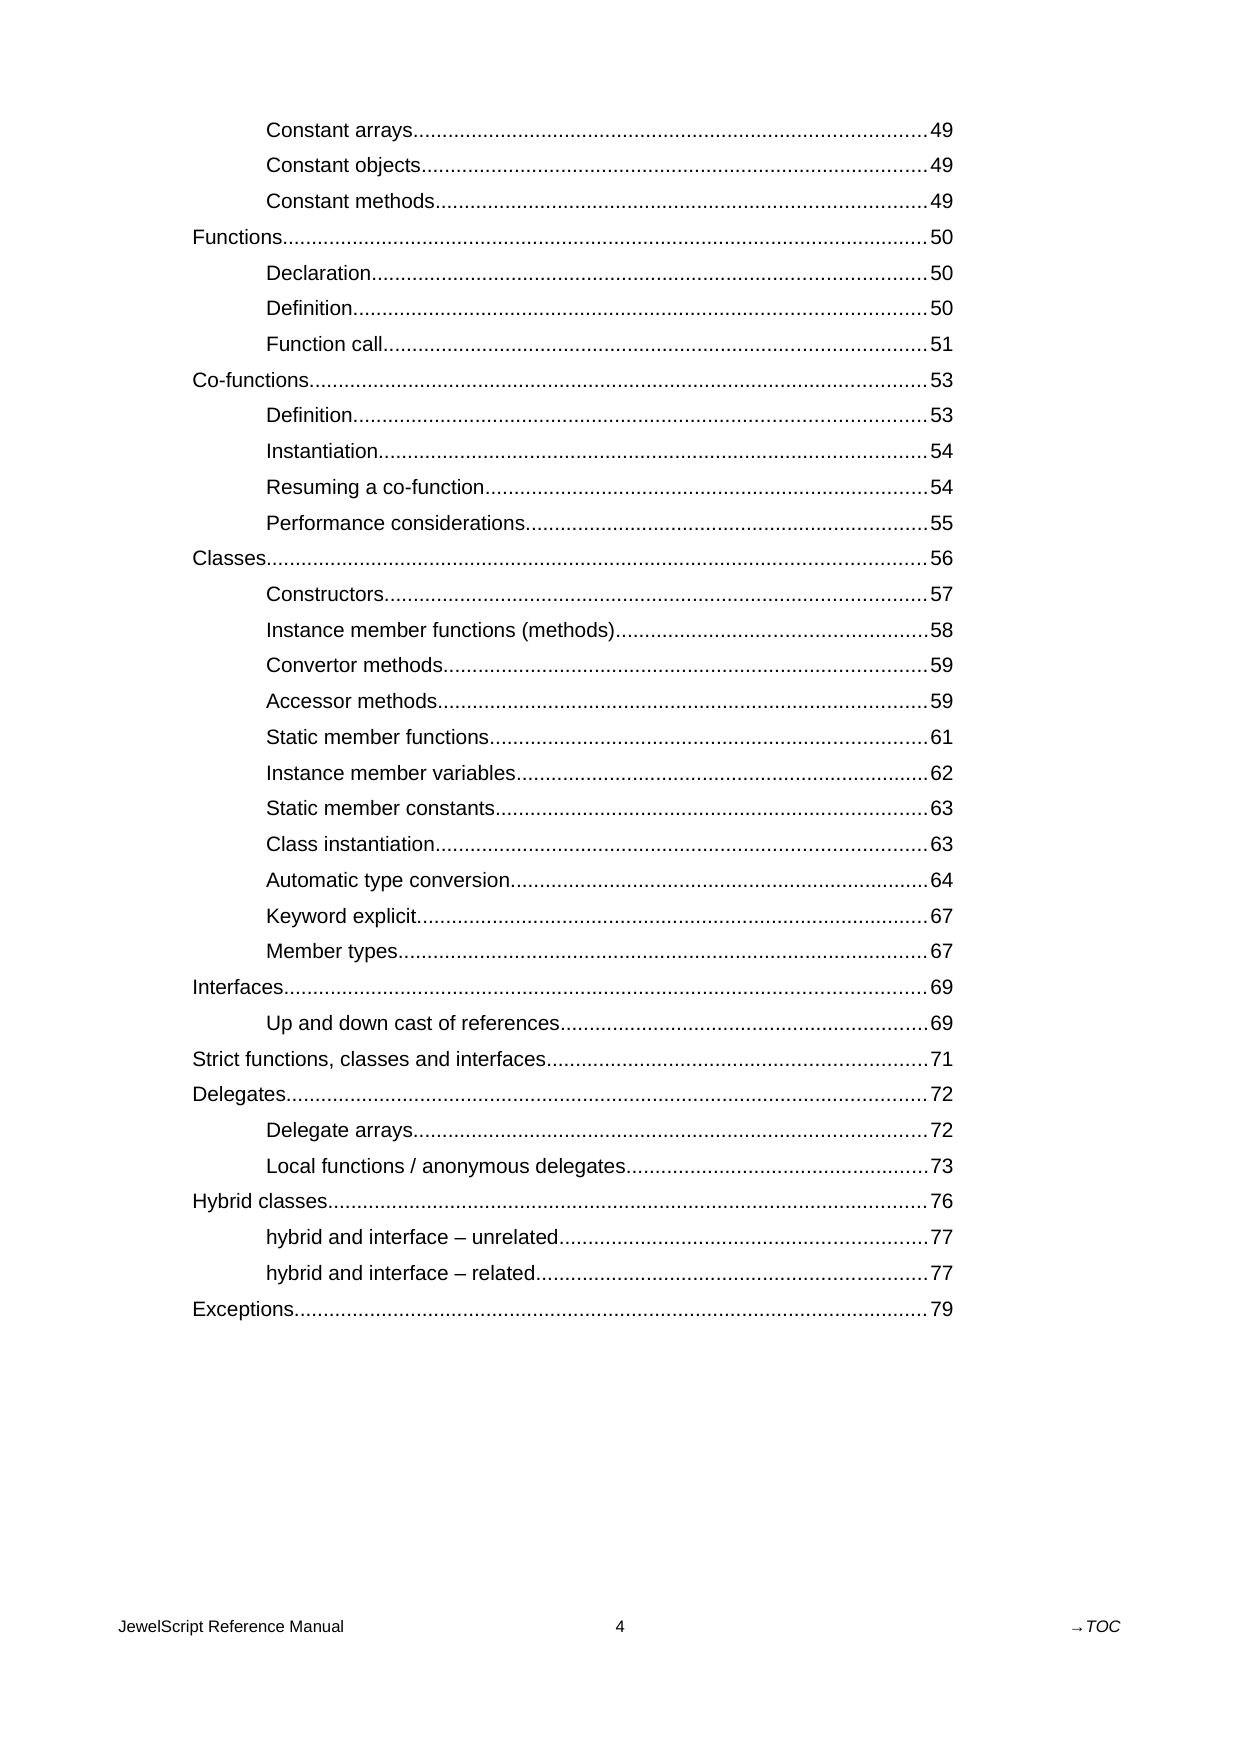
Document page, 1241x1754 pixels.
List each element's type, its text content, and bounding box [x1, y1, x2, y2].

text Functions 50 [192, 225, 1122, 248]
text Delegate arrays 72 [266, 1118, 1122, 1142]
text Strict functions, classes and interfaces 71 [192, 1047, 1122, 1070]
text Up and down cast of references 69 [266, 1011, 1122, 1034]
text Delegates 72 [192, 1083, 1122, 1106]
text Definition 50 [266, 297, 1122, 320]
text Keyword explicit 67 [266, 904, 1122, 927]
text hybrid and interface – related 77 [266, 1261, 1122, 1285]
text Local functions / anonymous delegates 73 [266, 1154, 1122, 1177]
text Exceptions 79 [192, 1297, 1122, 1320]
text Resuming a co-function 54 [266, 475, 1122, 499]
text Constant objects 49 [266, 154, 1122, 177]
text Hybrid classes 76 [192, 1190, 1122, 1213]
text Performance considerations 55 [266, 511, 1122, 534]
text Instantiation 54 [266, 440, 1122, 463]
text Member types 67 [266, 940, 1122, 963]
text Declaration 50 [266, 261, 1122, 284]
text Interfaces 69 [192, 976, 1122, 999]
text Instance member variables 62 [266, 761, 1122, 784]
text Accessor methods 59 [266, 690, 1122, 713]
text Classes 56 [192, 547, 1122, 570]
text Constructors 57 [266, 583, 1122, 606]
text Static member constants 63 [266, 797, 1122, 820]
text Constant arrays 49 [266, 118, 1122, 141]
text Definition 53 [266, 404, 1122, 427]
text Automatic type conversion 64 [266, 868, 1122, 892]
text Class instantiation 63 [266, 833, 1122, 856]
text Constant methods 49 [266, 189, 1122, 213]
text Co-functions 53 [192, 368, 1122, 391]
text hybrid and interface – unrelated 77 [266, 1226, 1122, 1249]
text Static member functions 61 [266, 726, 1122, 749]
text Instance member functions (methods) 58 [266, 618, 1122, 642]
text Function call 51 [266, 332, 1122, 356]
text Convertor methods 59 [266, 654, 1122, 677]
